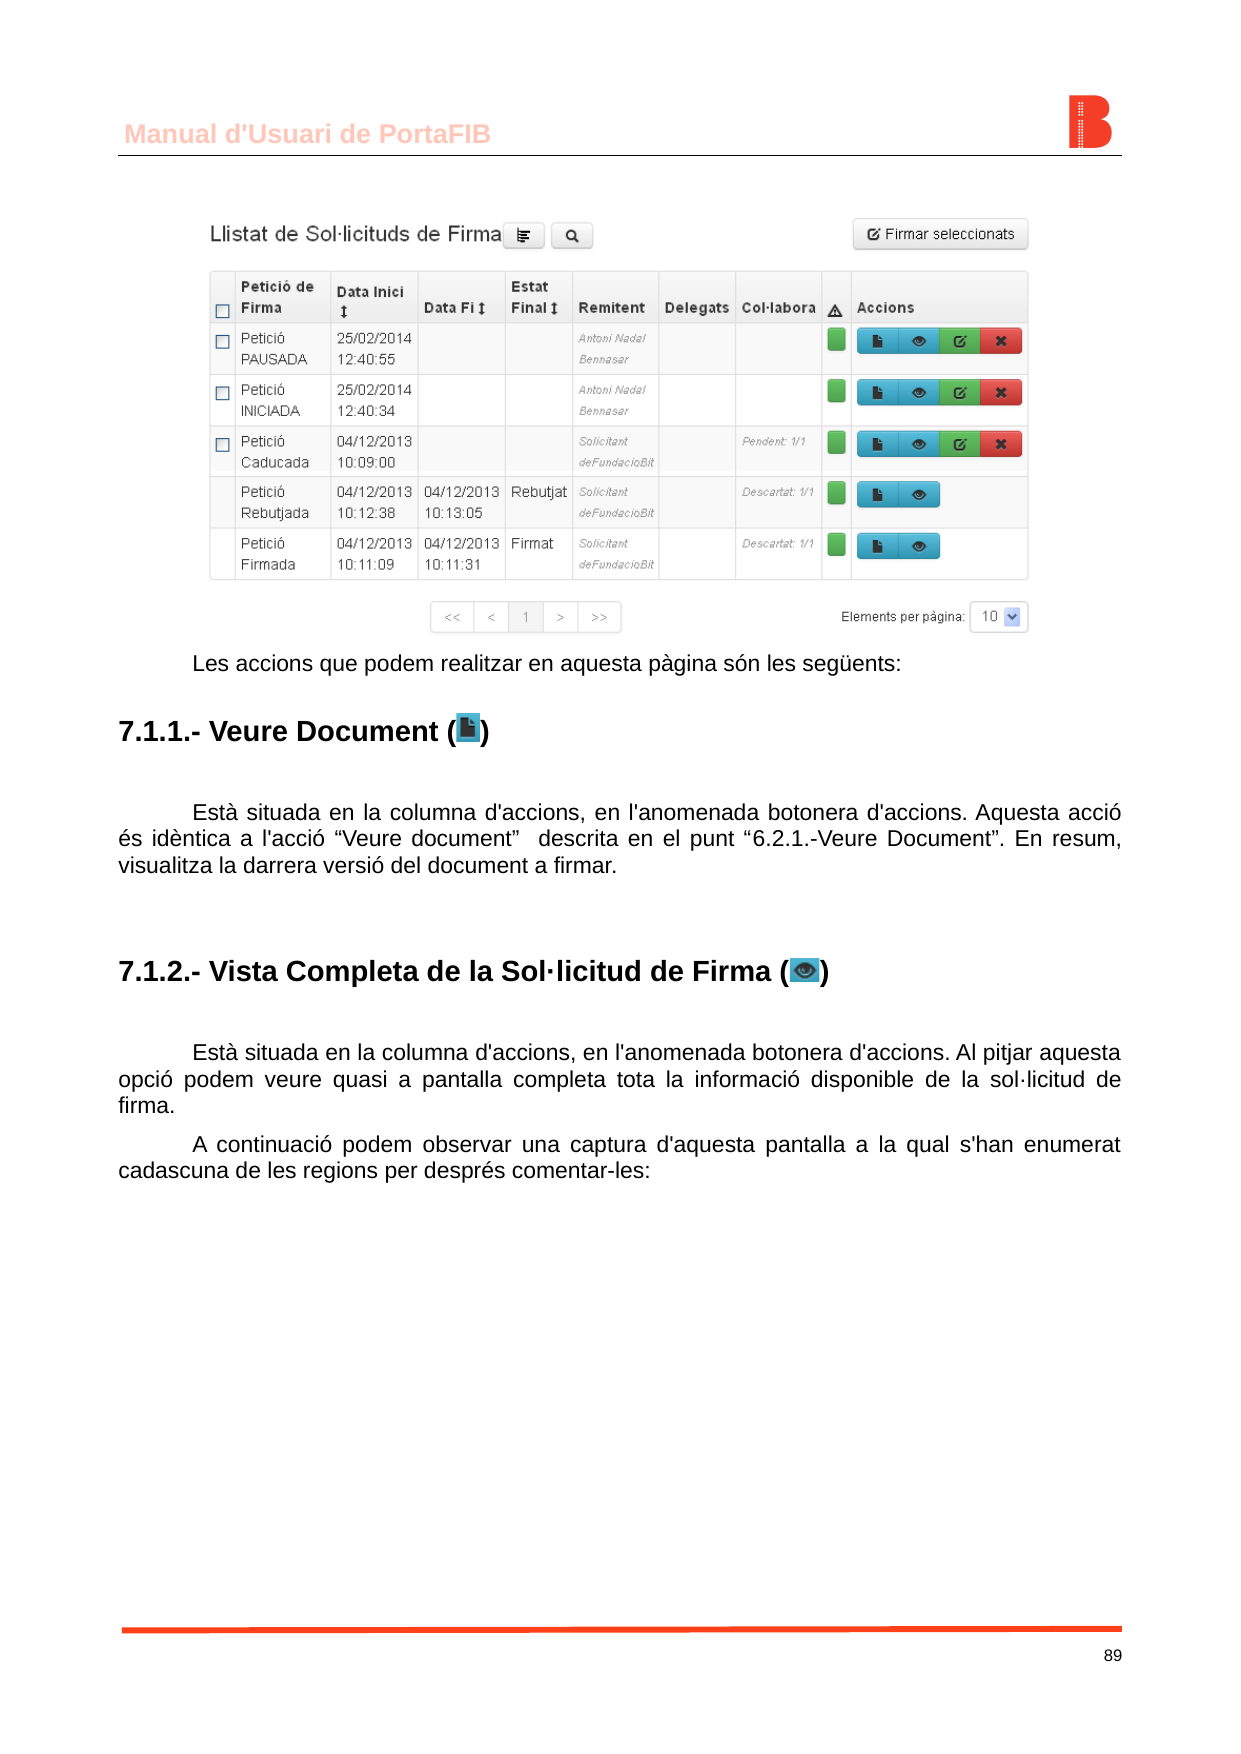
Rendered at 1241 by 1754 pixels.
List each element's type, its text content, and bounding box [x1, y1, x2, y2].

picture [789, 958, 820, 982]
subtitle Vista Completa de la Sol·licitud de Firma () [118, 954, 1122, 988]
picture [1063, 94, 1117, 150]
text Està situada en la columna d'accions, en l'anomenada botonera d'accions. Aquesta acció és idèntica a l'acció “Veure document” descrita en el punt “6.2.1.-Veure Document”. En resum, visualitza la darrera versió del document a firmar. [118, 799, 1122, 878]
picture [201, 215, 1039, 637]
text Està situada en la columna d'accions, en l'anomenada botonera d'accions. Al pitjar aquesta opció podem veure quasi a pantalla completa tota la informació disponible de la sol·licitud de firma. [118, 1039, 1122, 1118]
text Les accions que podem realitzar en aquesta pàgina són les següents: [118, 649, 1122, 676]
picture [456, 713, 480, 742]
subtitle Veure Document () [118, 713, 1122, 748]
text A continuació podem observar una captura d'aquesta pantalla a la qual s'han enumerat cadascuna de les regions per després comentar-les: [118, 1131, 1122, 1183]
